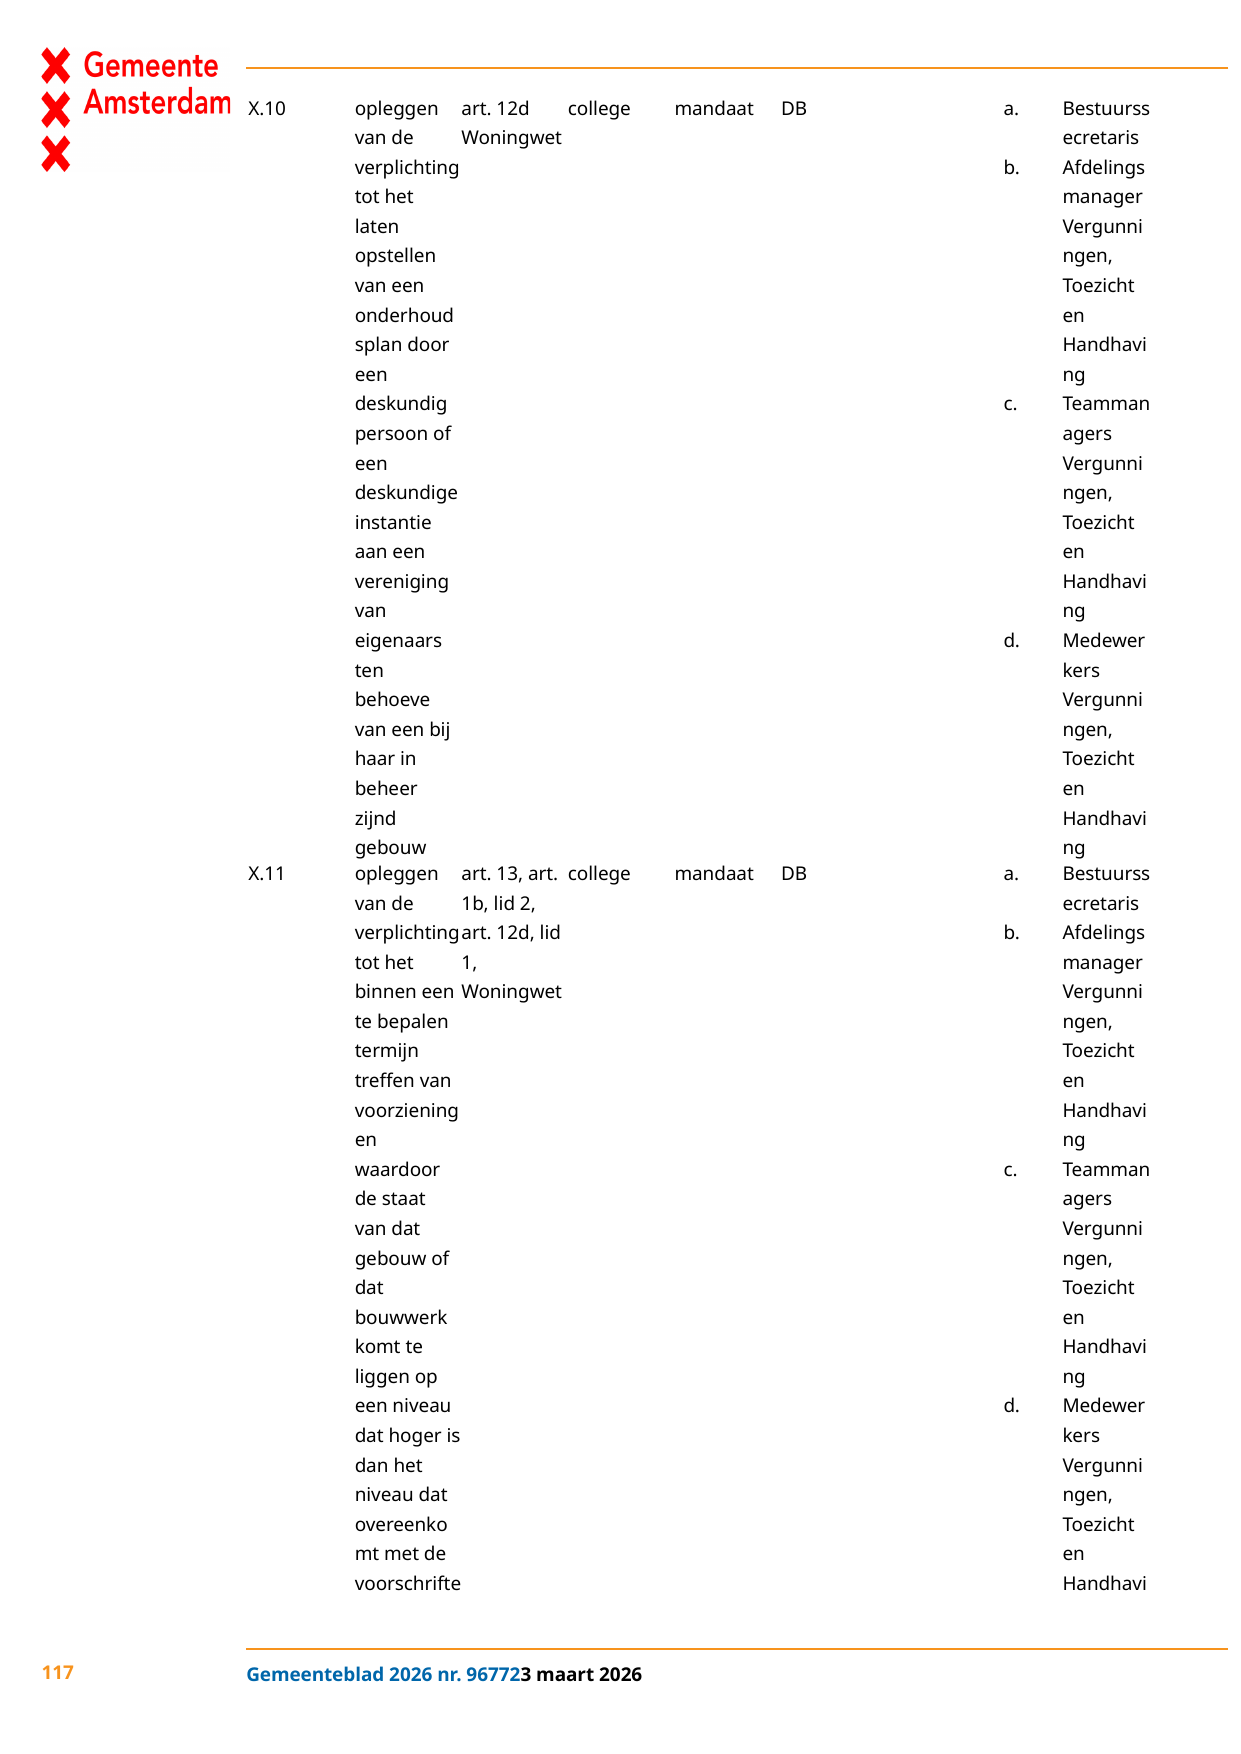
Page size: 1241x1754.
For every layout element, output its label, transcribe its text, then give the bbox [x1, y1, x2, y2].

table_cell college [568, 860, 674, 1596]
table_cell college [568, 95, 674, 860]
table_cell art. 13, art. 1b, lid 2, art. 12d, lid 1, Woningwet [461, 860, 568, 1596]
table_cell art. 12d Woningwet [461, 95, 568, 860]
table_cell opleggen van de verplichting tot het binnen een te bepalen termijn treffen van voorzieningen waardoor de staat van dat gebouw of dat bouwwerk komt te liggen op een niveau dat hoger is dan het niveau dat overeenkomt met de voorschrifte [355, 860, 461, 1596]
picture [41, 47, 231, 172]
table_cell Bestuurssecretaris Afdelingsmanager Vergunningen, Toezicht en Handhaving Teammanagers Vergunningen, Toezicht en Handhaving Medewerkers Vergunningen, Toezicht en Handhavi [1003, 860, 1152, 1596]
table_cell opleggen van de verplichting tot het laten opstellen van een onderhoudsplan door een deskundig persoon of een deskundige instantie aan een vereniging van eigenaars ten behoeve van een bij haar in beheer zijnd gebouw [355, 95, 461, 860]
table_cell X.11 [248, 860, 354, 1596]
table_cell DB [781, 95, 887, 860]
table_cell Bestuurssecretaris Afdelingsmanager Vergunningen, Toezicht en Handhaving Teammanagers Vergunningen, Toezicht en Handhaving Medewerkers Vergunningen, Toezicht en Handhaving [1003, 95, 1152, 860]
table_cell X.10 [248, 95, 354, 860]
table_cell mandaat [674, 860, 781, 1596]
table_cell mandaat [674, 95, 781, 860]
table_cell [888, 95, 1003, 860]
table_cell [888, 860, 1003, 1596]
table_cell DB [781, 860, 887, 1596]
